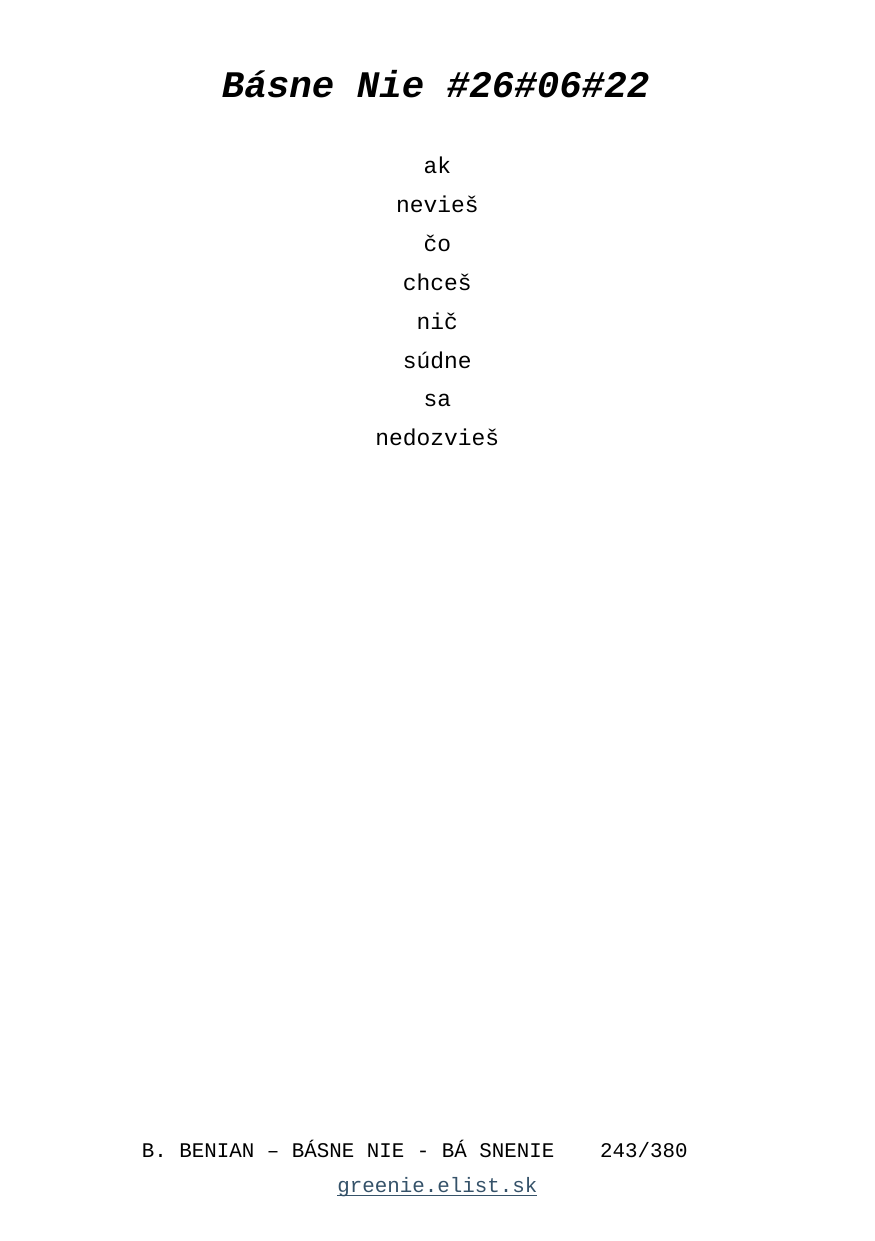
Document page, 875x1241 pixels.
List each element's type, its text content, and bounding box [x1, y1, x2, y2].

text ak nevieš čo chceš nič súdne sa nedozvieš [41, 155, 833, 491]
subtitle Básne Nie #26#06#22 [41, 66, 833, 109]
